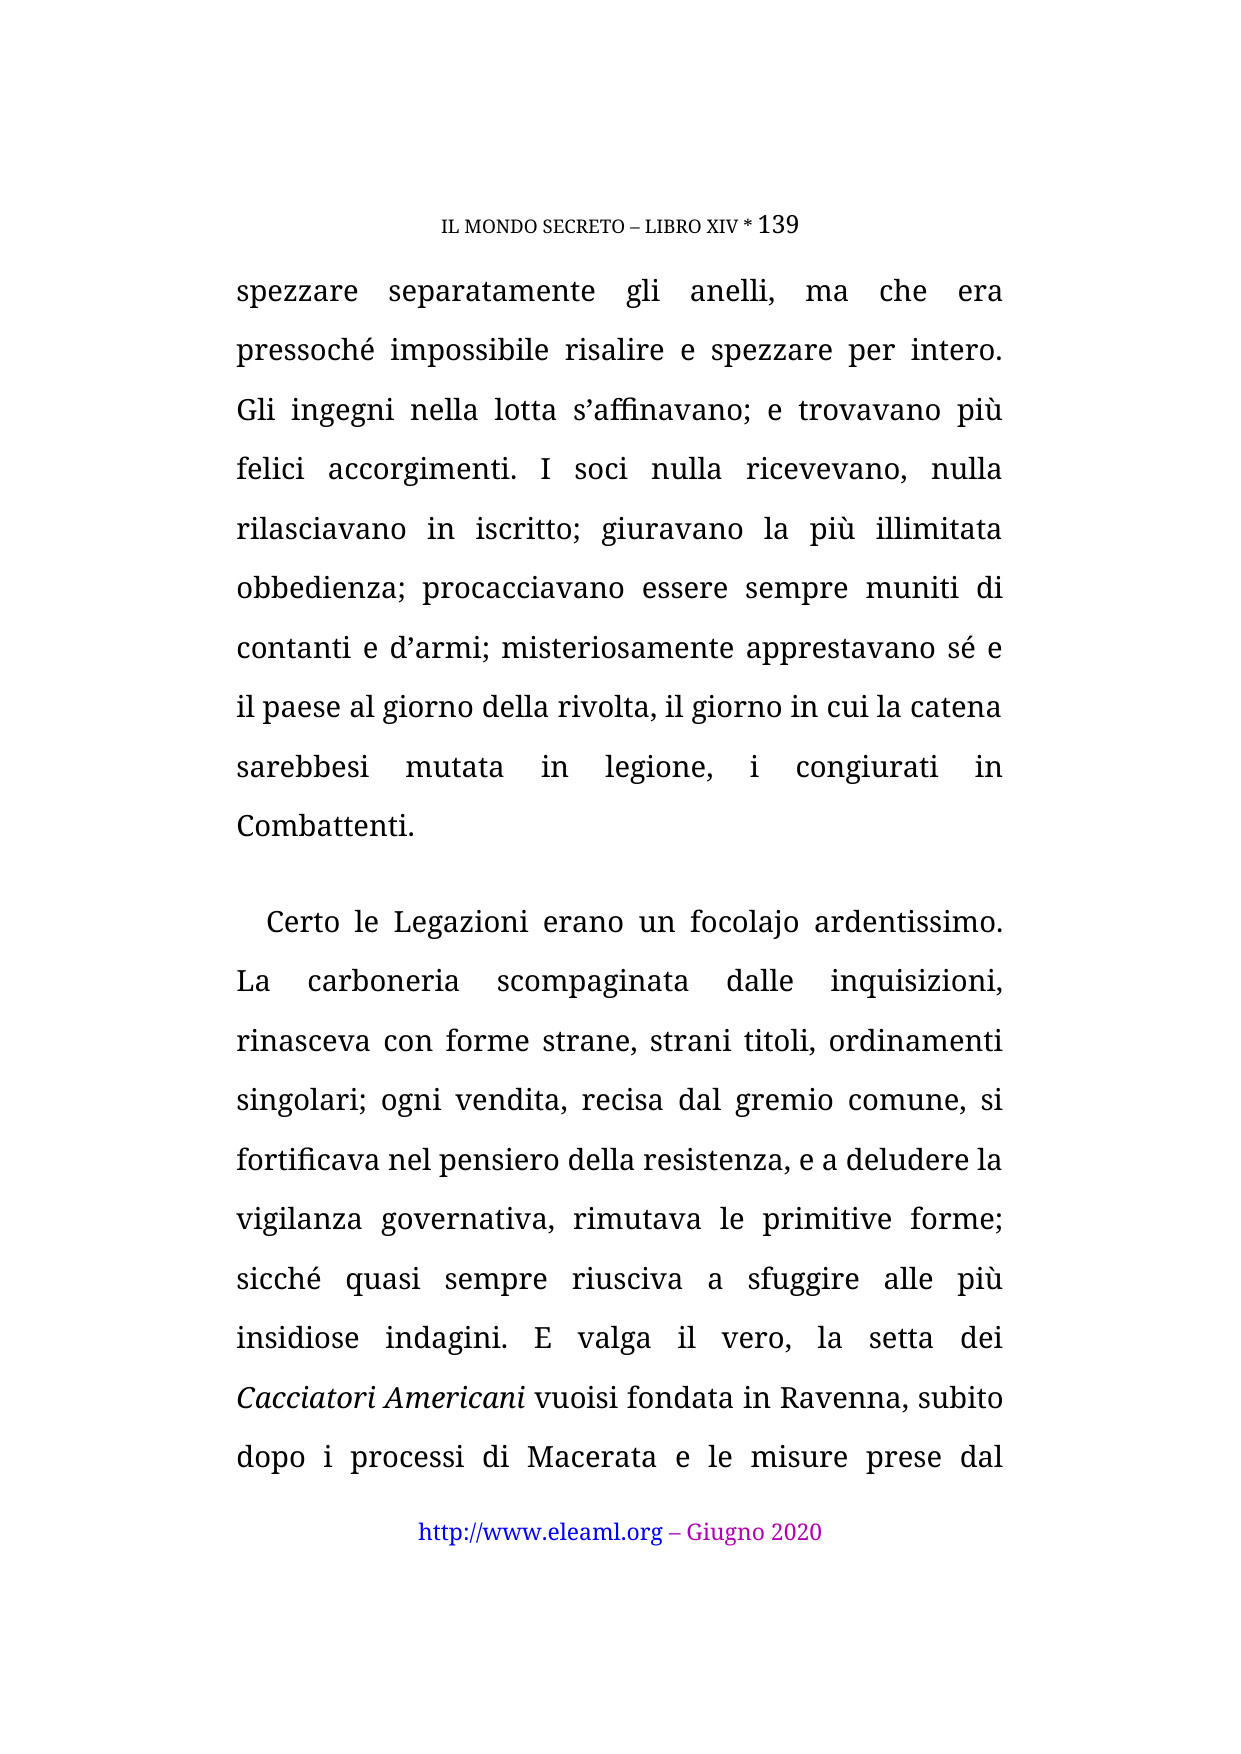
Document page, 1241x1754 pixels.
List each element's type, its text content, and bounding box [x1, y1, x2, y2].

text spezzare separatamente gli anelli, ma che era pressoché impossibile risalire e spezzare per intero. Gli ingegni nella lotta s’affinavano; e trovavano più felici accorgimenti. I soci nulla ricevevano, nulla rilasciavano in iscritto; giuravano la più illimitata obbedienza; procacciavano essere sempre muniti di contanti e d’armi; misteriosamente apprestavano sé e il paese al giorno della rivolta, il giorno in cui la catena sarebbesi mutata in legione, i congiurati in Combattenti. [236, 270, 1004, 845]
text Certo le Legazioni erano un focolajo ardentissimo. La carboneria scompaginata dalle inquisizioni, rinasceva con forme strane, strani titoli, ordinamenti singolari; ogni vendita, recisa dal gremio comune, si fortificava nel pensiero della resistenza, e a deludere la vigilanza governativa, rimutava le primitive forme; sicché quasi sempre riusciva a sfuggire alle più insidiose indagini. E valga il vero, la setta dei Cacciatori Americani vuoisi fondata in Ravenna, subito dopo i processi di Macerata e le misure prese dal [236, 901, 1004, 1476]
